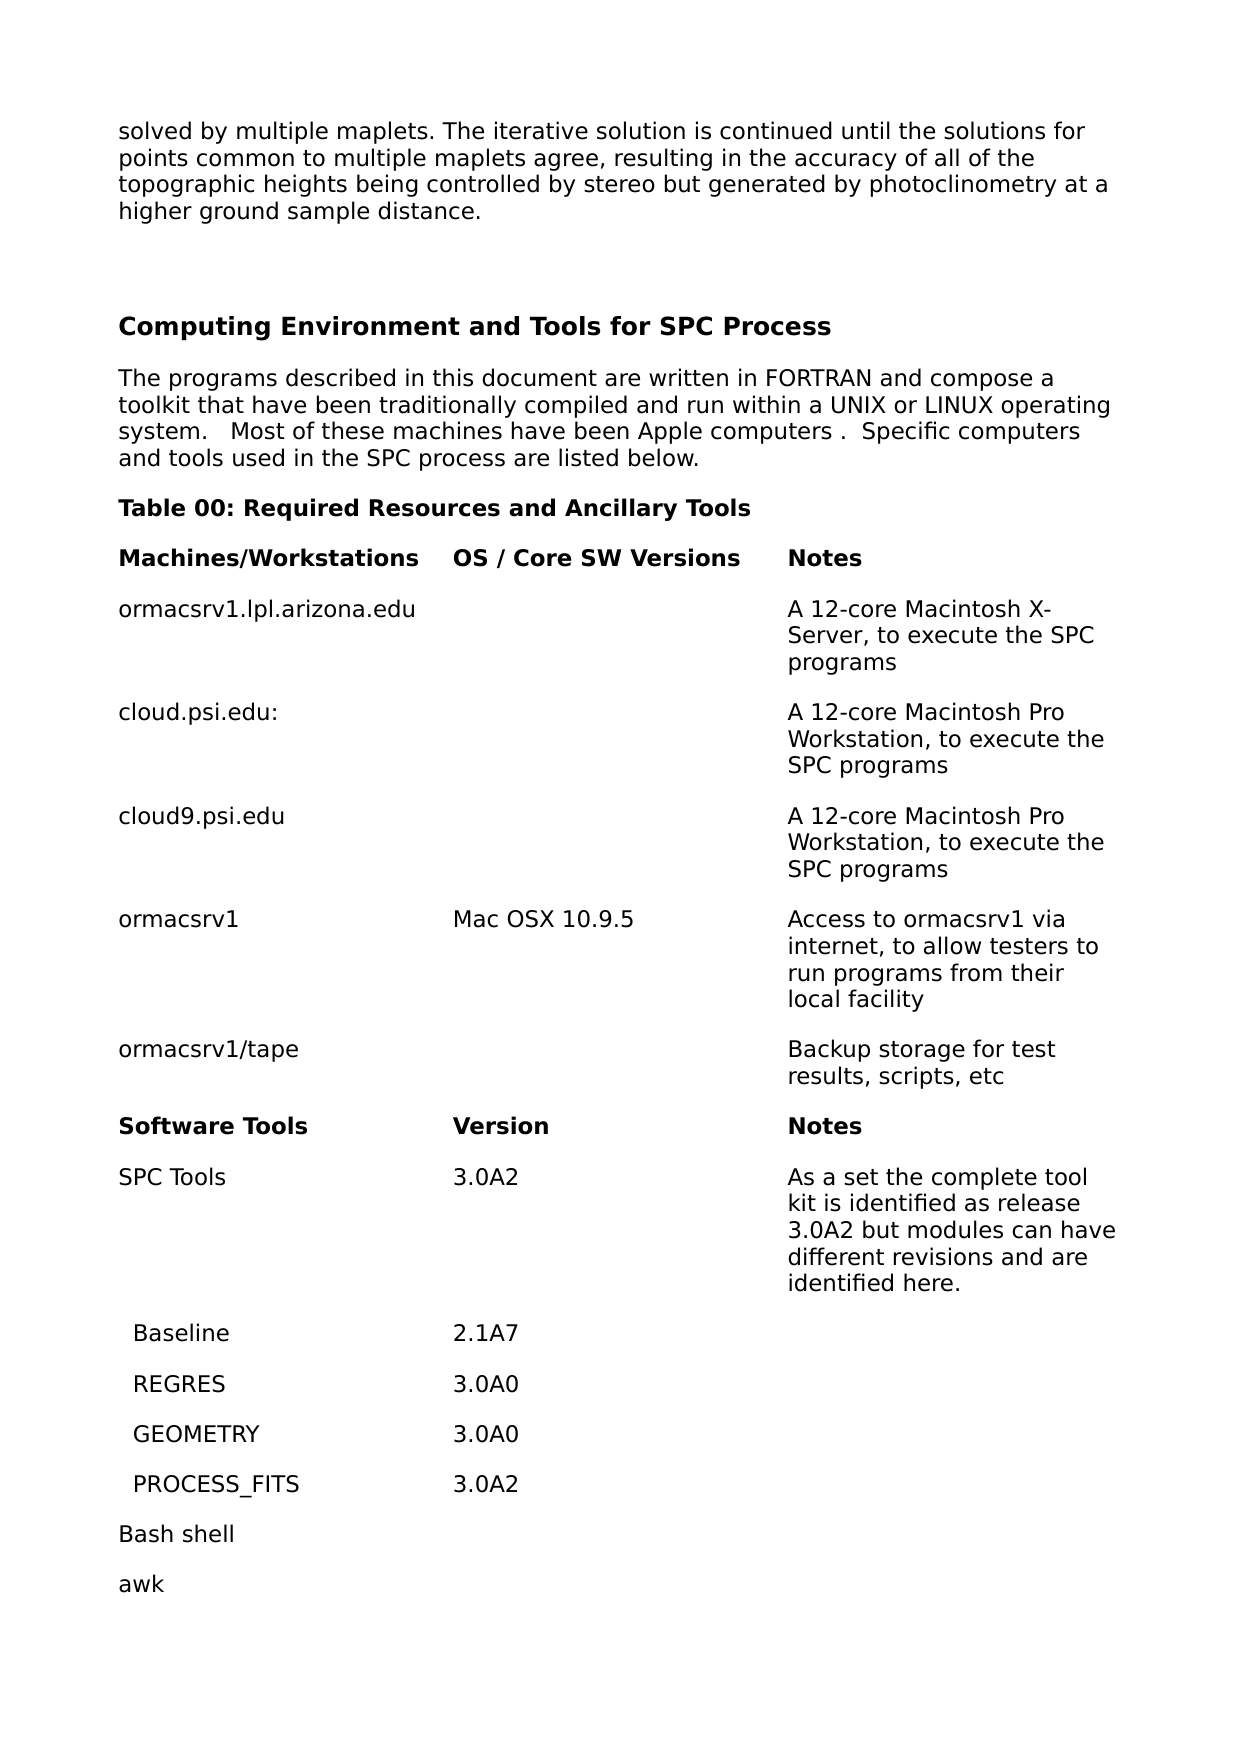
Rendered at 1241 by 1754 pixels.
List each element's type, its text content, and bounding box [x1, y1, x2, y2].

table_cell A 12-core Macintosh Pro Workstation, to execute the SPC programs [787, 688, 1122, 791]
table_cell cloud9.psi.edu [118, 791, 453, 895]
table_cell ormacsrv1/tape [118, 1025, 453, 1102]
table_cell 3.0A0 [453, 1359, 787, 1409]
text The programs described in this document are written in FORTRAN and compose a toolkit that have been traditionally compiled and run within a UNIX or LINUX operating system. Most of these machines have been Apple computers . Specific computers and tools used in the SPC process are listed below. [118, 365, 1122, 472]
table_header Notes [787, 534, 1122, 584]
table_cell 3.0A2 [453, 1460, 787, 1510]
subtitle Computing Environment and Tools for SPC Process [118, 312, 1122, 341]
table_cell [787, 1309, 1122, 1359]
table_cell GEOMETRY [118, 1409, 453, 1459]
table_cell Version [453, 1102, 787, 1152]
table_cell [787, 1560, 1122, 1610]
table_cell [453, 791, 787, 895]
table_cell 2.1A7 [453, 1309, 787, 1359]
table_cell 3.0A0 [453, 1409, 787, 1459]
table_cell [787, 1359, 1122, 1409]
table_cell [453, 1025, 787, 1102]
text Table 00: Required Resources and Ancillary Tools [118, 495, 1122, 522]
table_cell cloud.psi.edu: [118, 688, 453, 791]
table_cell [453, 584, 787, 688]
table_cell [453, 688, 787, 791]
table_header OS / Core SW Versions [453, 534, 787, 584]
table_cell A 12-core Macintosh Pro Workstation, to execute the SPC programs [787, 791, 1122, 895]
table_cell Backup storage for test results, scripts, etc [787, 1025, 1122, 1102]
table_cell [453, 1510, 787, 1560]
table_cell SPC Tools [118, 1152, 453, 1309]
text solved by multiple maplets. The iterative solution is continued until the solutions for points common to multiple maplets agree, resulting in the accuracy of all of the topographic heights being controlled by stereo but generated by photoclinometry at a higher ground sample distance. [118, 118, 1122, 225]
table_cell [787, 1510, 1122, 1560]
table_cell Notes [787, 1102, 1122, 1152]
table_cell 3.0A2 [453, 1152, 787, 1309]
table_cell [787, 1409, 1122, 1459]
table_cell Software Tools [118, 1102, 453, 1152]
table_cell [453, 1560, 787, 1610]
table_cell Bash shell [118, 1510, 453, 1560]
table_cell As a set the complete tool kit is identified as release 3.0A2 but modules can have different revisions and are identified here. [787, 1152, 1122, 1309]
table_cell Mac OSX 10.9.5 [453, 895, 787, 1025]
table_cell Access to ormacsrv1 via internet, to allow testers to run programs from their local facility [787, 895, 1122, 1025]
table_cell ormacsrv1 [118, 895, 453, 1025]
table_cell PROCESS_FITS [118, 1460, 453, 1510]
table_cell REGRES [118, 1359, 453, 1409]
table_cell awk [118, 1560, 453, 1610]
table_header Machines/Workstations [118, 534, 453, 584]
table_cell ormacsrv1.lpl.arizona.edu [118, 584, 453, 688]
table_cell A 12-core Macintosh X-Server, to execute the SPC programs [787, 584, 1122, 688]
table_cell Baseline [118, 1309, 453, 1359]
table_cell [787, 1460, 1122, 1510]
